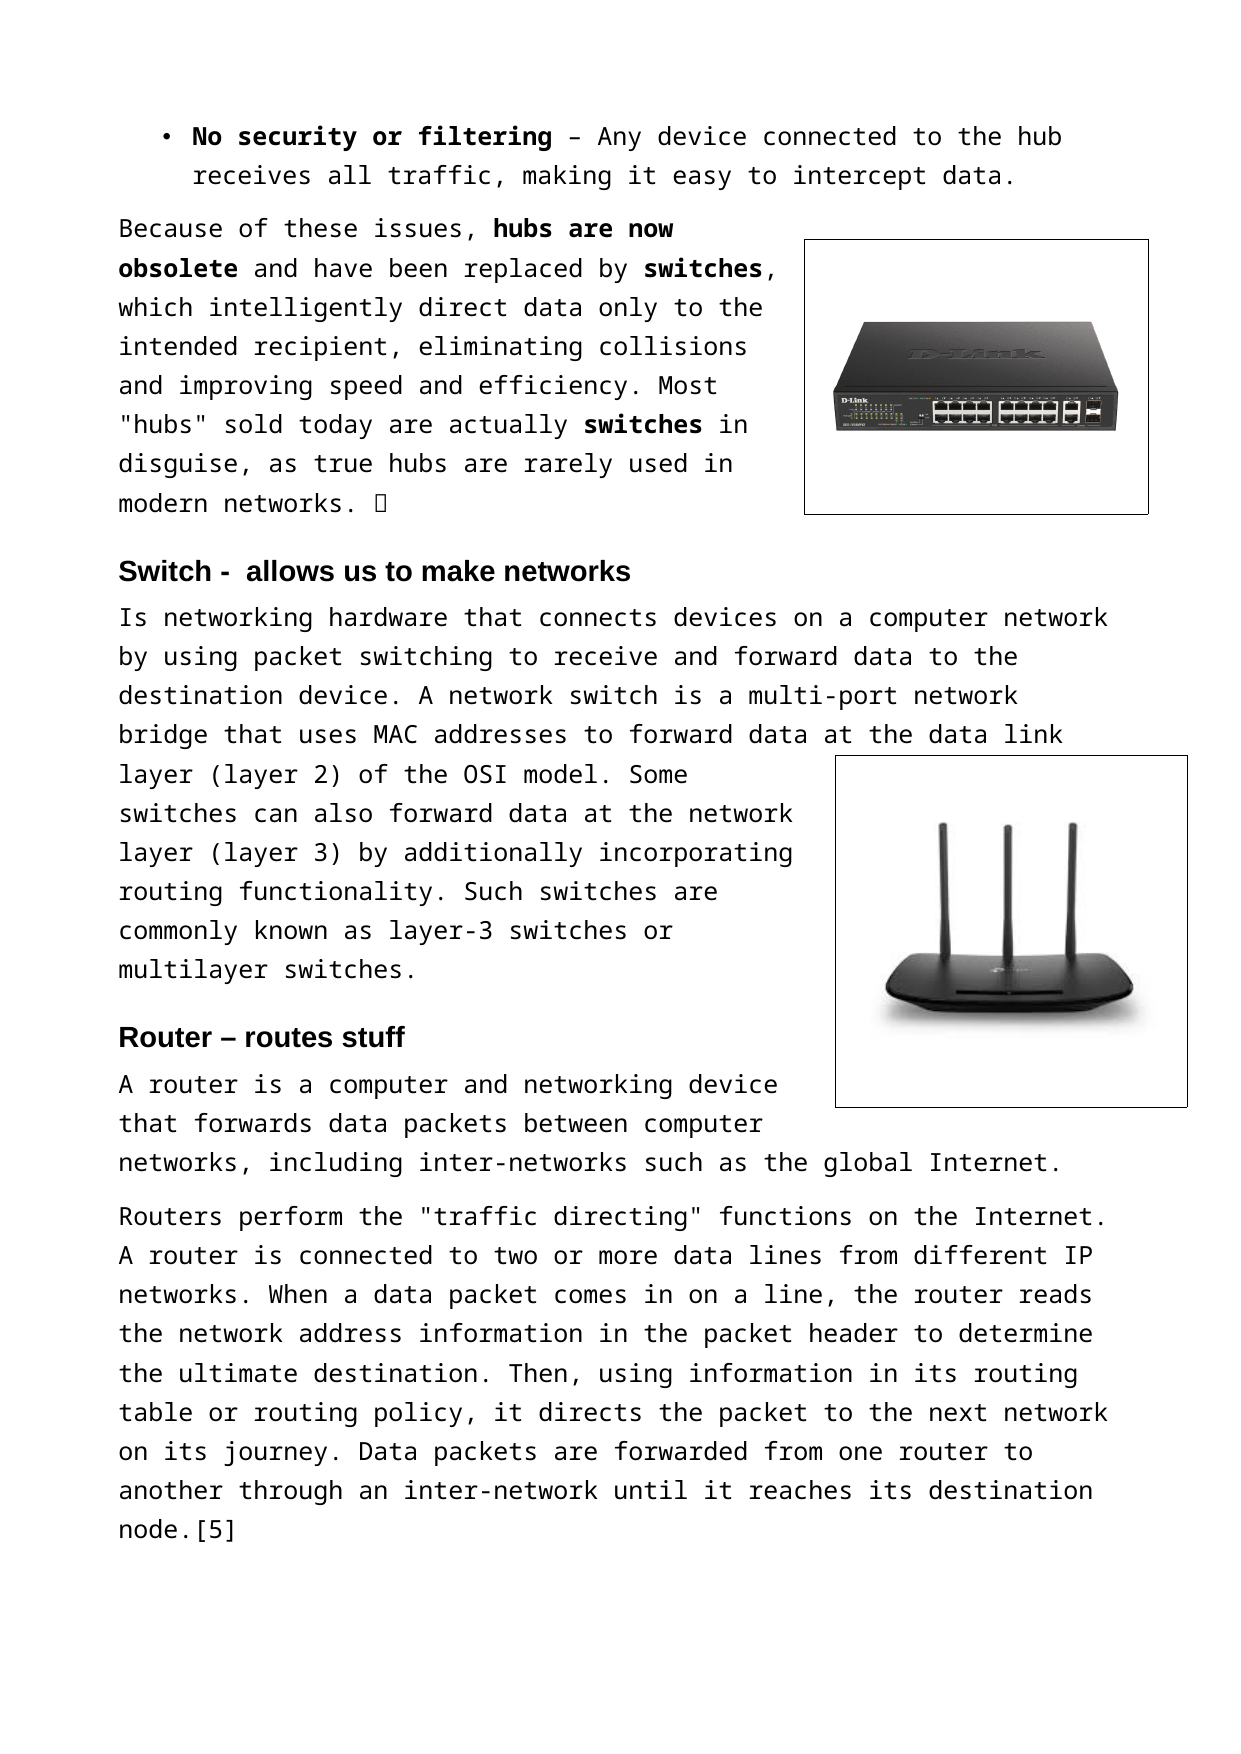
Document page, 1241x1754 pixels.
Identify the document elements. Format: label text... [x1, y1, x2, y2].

subtitle Router – routes stuff [118, 1020, 835, 1054]
text Is networking hardware that connects devices on a computer network by using packet switching to receive and forward data to the destination device. A network switch is a multi-port network bridge that uses MAC addresses to forward data at the data link layer (layer 2) of the OSI model. Some switches can also forward data at the network layer (layer 3) by additionally incorporating routing functionality. Such switches are commonly known as layer-3 switches or multilayer switches. [118, 599, 1122, 779]
text A router is a computer and networking device that forwards data packets between computer networks, including inter-networks such as the global Internet. [118, 1066, 1122, 1179]
list No security or filtering – Any device connected to the hub receives all traffic, making it easy to intercept data. [162, 118, 1122, 191]
text Routers perform the "traffic directing" functions on the Internet. A router is connected to two or more data lines from different IP networks. When a data packet comes in on a line, the router reads the network address information in the packet header to determine the ultimate destination. Then, using information in its routing table or routing policy, it directs the packet to the next network on its journey. Data packets are forwarded from one router to another through an inter-network until it reaches its destination node.[5] [118, 1198, 1122, 1546]
subtitle Switch - allows us to make networks [118, 553, 1122, 587]
text [836, 756, 1187, 1107]
picture [859, 779, 1163, 1083]
text Because of these issues, hubs are now obsolete and have been replaced by switches, which intelligently direct data only to the intended recipient, eliminating collisions and improving speed and efficiency. Most "hubs" sold today are actually switches in disguise, as true hubs are rarely used in modern networks. 🚀 [118, 211, 1148, 519]
picture [825, 259, 1127, 493]
